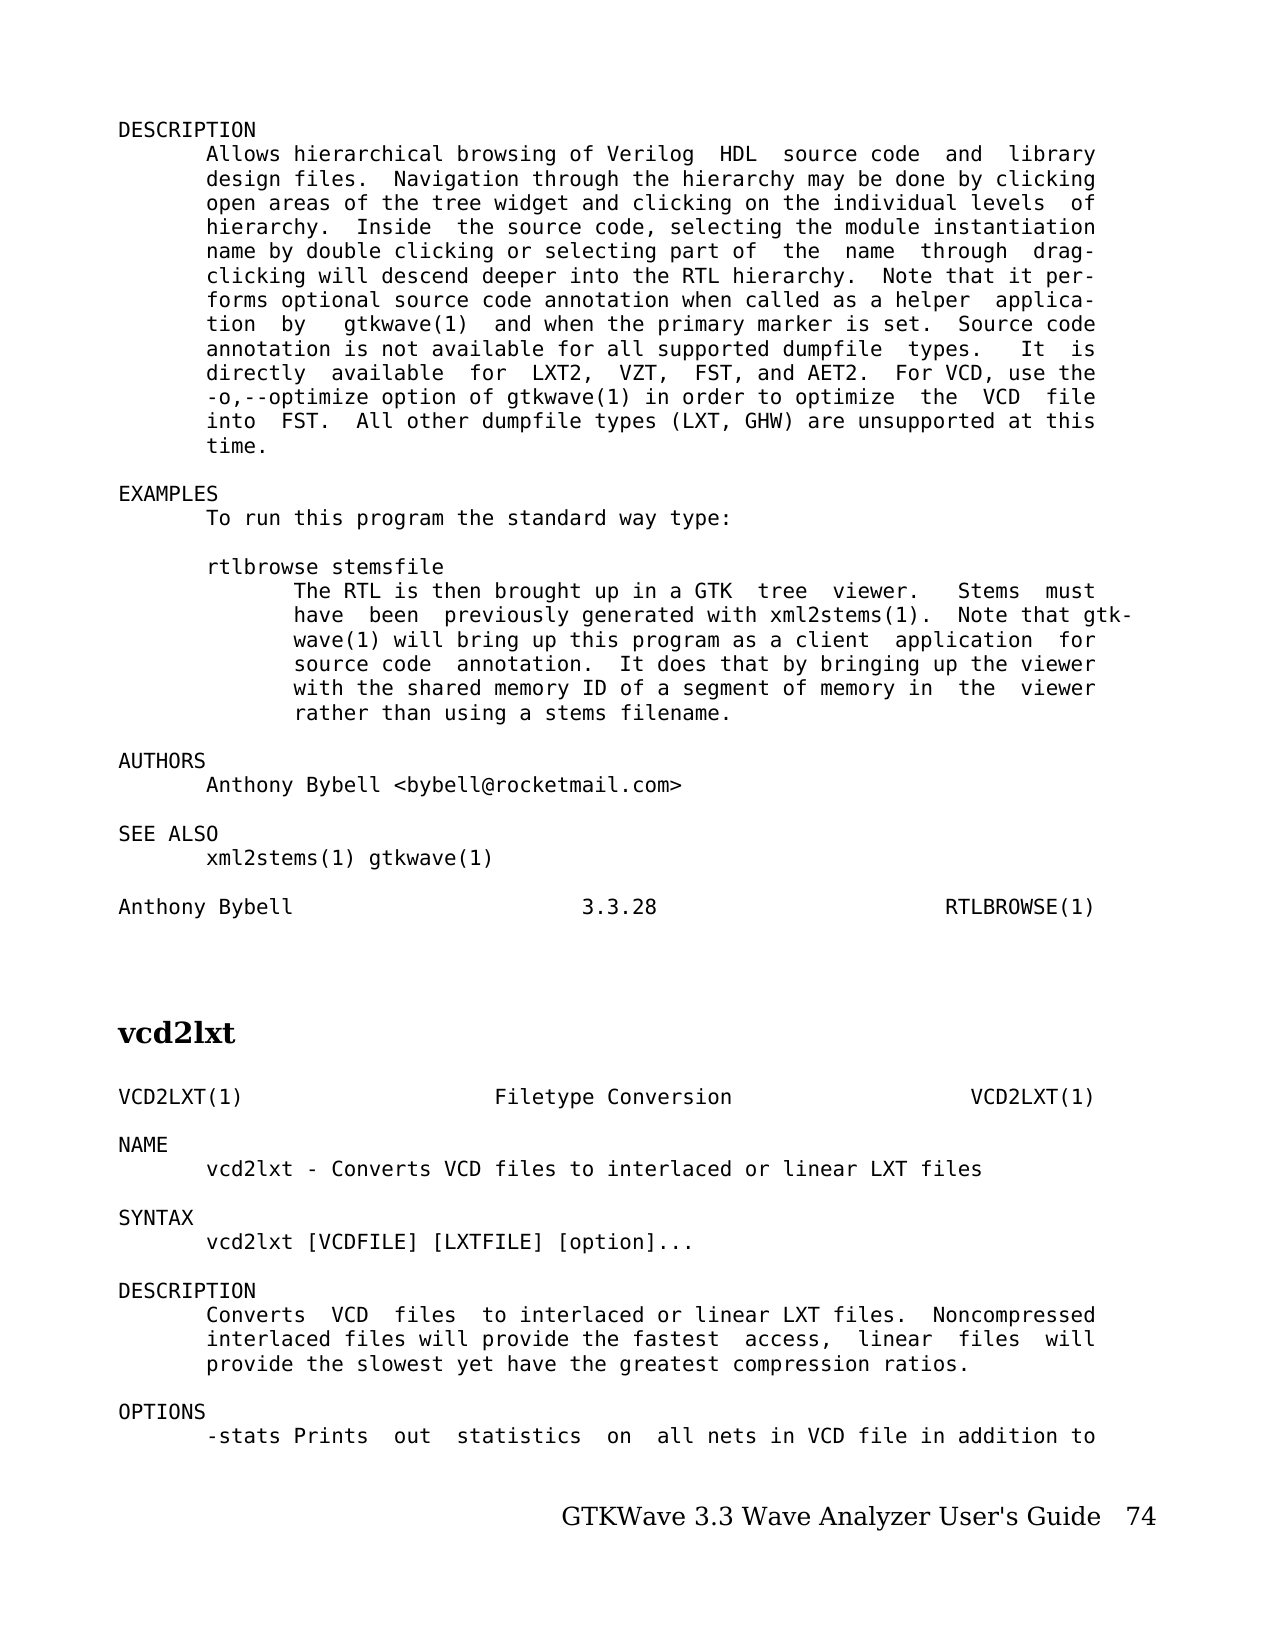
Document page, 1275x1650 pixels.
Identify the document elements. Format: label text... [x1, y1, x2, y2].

text Allows hierarchical browsing of Verilog HDL source code and library [118, 142, 1157, 167]
text -stats Prints out statistics on all nets in VCD file in addition to [118, 1424, 1157, 1449]
text with the shared memory ID of a segment of memory in the viewer [118, 676, 1157, 701]
text into FST. All other dumpfile types (LXT, GHW) are unsupported at this [118, 409, 1157, 434]
text annotation is not available for all supported dumpfile types. It is [118, 337, 1157, 361]
text VCD2LXT(1) Filetype Conversion VCD2LXT(1) [118, 1085, 1157, 1109]
text tion by gtkwave(1) and when the primary marker is set. Source code [118, 312, 1157, 337]
text Anthony Bybell <bybell@rocketmail.com> [118, 773, 1157, 798]
text directly available for LXT2, VZT, FST, and AET2. For VCD, use the [118, 361, 1157, 385]
text SEE ALSO [118, 822, 1157, 846]
text xml2stems(1) gtkwave(1) [118, 846, 1157, 871]
text Converts VCD files to interlaced or linear LXT files. Noncompressed [118, 1303, 1157, 1327]
text Anthony Bybell 3.3.28 RTLBROWSE(1) [118, 895, 1157, 919]
text To run this program the standard way type: [118, 506, 1157, 531]
text vcd2lxt - Converts VCD files to interlaced or linear LXT files [118, 1157, 1157, 1182]
text forms optional source code annotation when called as a helper applica- [118, 288, 1157, 312]
text hierarchy. Inside the source code, selecting the module instantiation [118, 215, 1157, 239]
text design files. Navigation through the hierarchy may be done by clicking [118, 167, 1157, 191]
text OPTIONS [118, 1400, 1157, 1424]
text rtlbrowse stemsfile [118, 555, 1157, 579]
text open areas of the tree widget and clicking on the individual levels of [118, 191, 1157, 215]
text rather than using a stems filename. [118, 701, 1157, 725]
text NAME [118, 1133, 1157, 1157]
text The RTL is then brought up in a GTK tree viewer. Stems must [118, 579, 1157, 603]
text -o,--optimize option of gtkwave(1) in order to optimize the VCD file [118, 385, 1157, 409]
text EXAMPLES [118, 482, 1157, 506]
text name by double clicking or selecting part of the name through drag- [118, 239, 1157, 264]
text DESCRIPTION [118, 1279, 1157, 1303]
text vcd2lxt [VCDFILE] [LXTFILE] [option]... [118, 1230, 1157, 1254]
text have been previously generated with xml2stems(1). Note that gtk- [118, 603, 1157, 628]
text interlaced files will provide the fastest access, linear files will [118, 1327, 1157, 1352]
text source code annotation. It does that by bringing up the viewer [118, 652, 1157, 676]
text SYNTAX [118, 1206, 1157, 1230]
subtitle vcd2lxt [118, 1016, 1157, 1050]
text DESCRIPTION [118, 118, 1157, 142]
text provide the slowest yet have the greatest compression ratios. [118, 1352, 1157, 1376]
text time. [118, 434, 1157, 458]
text wave(1) will bring up this program as a client application for [118, 628, 1157, 652]
text clicking will descend deeper into the RTL hierarchy. Note that it per- [118, 264, 1157, 288]
text AUTHORS [118, 749, 1157, 773]
